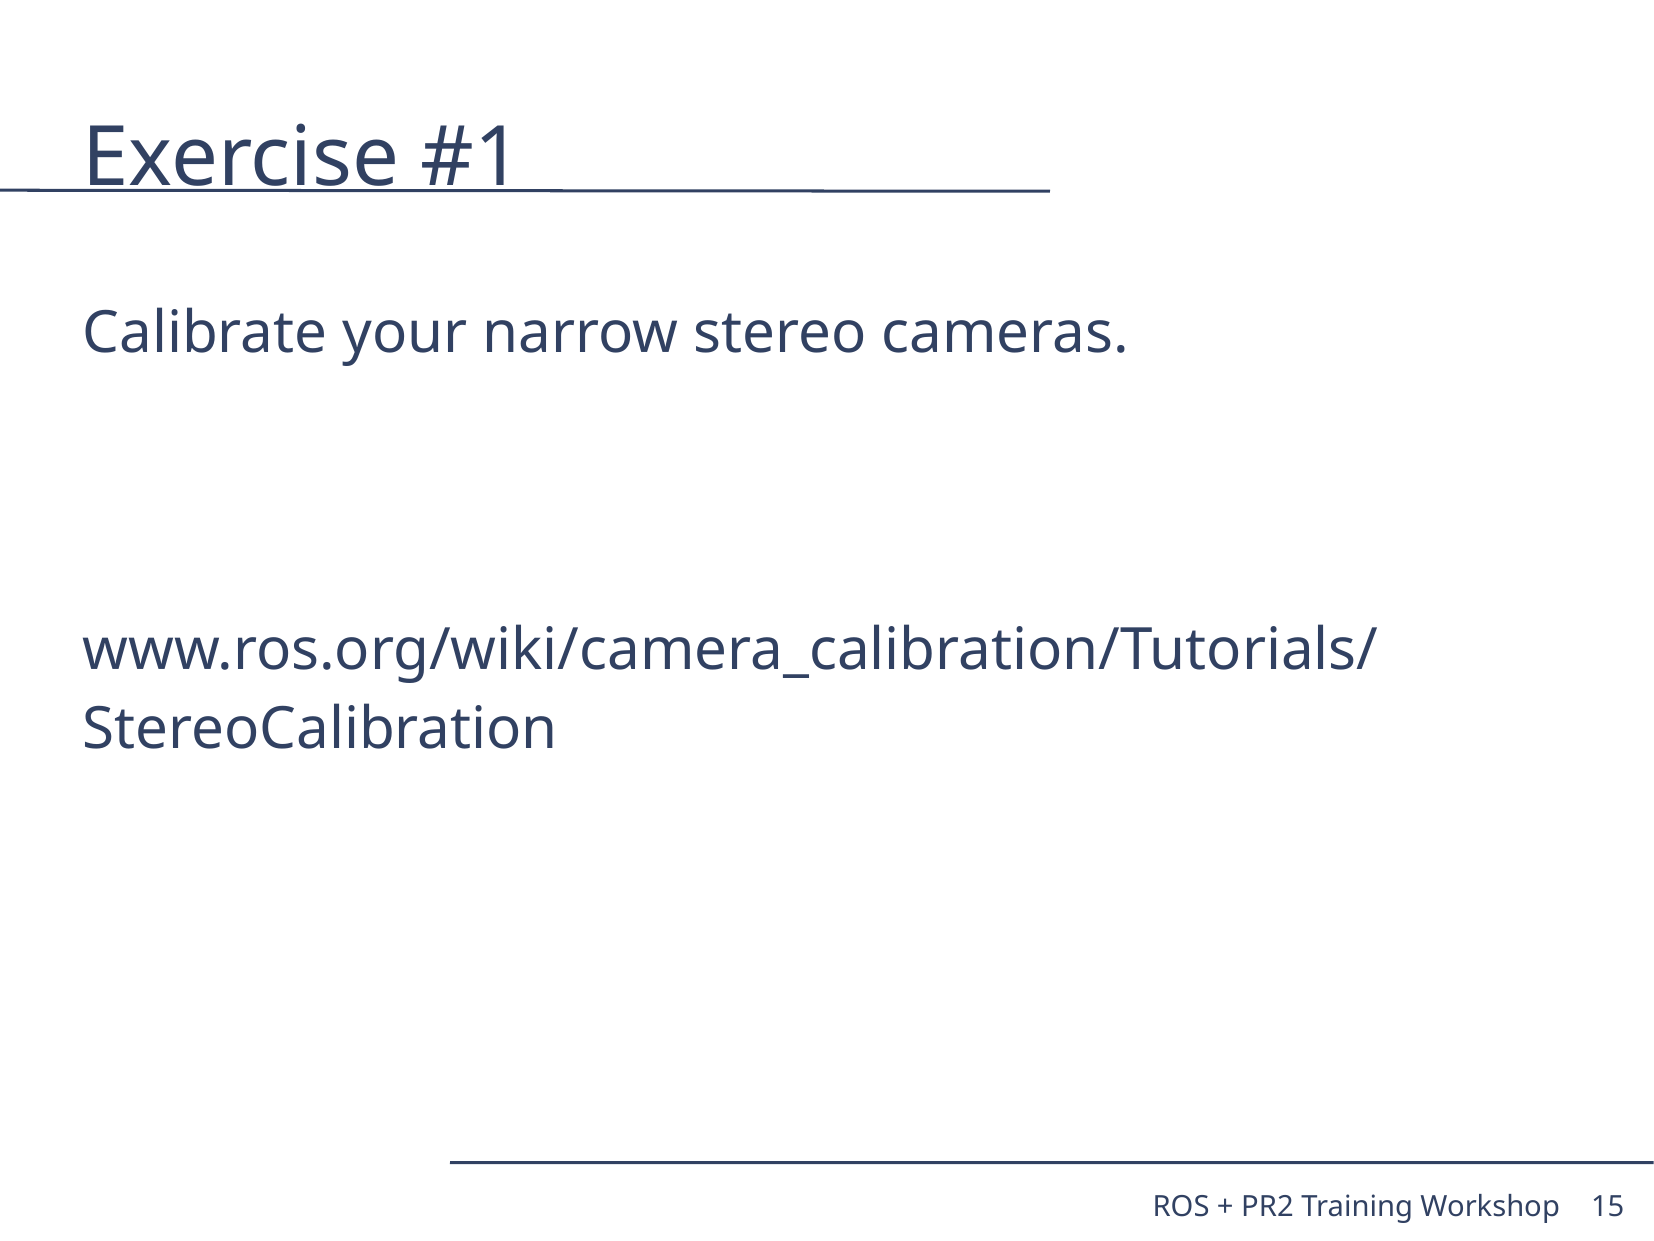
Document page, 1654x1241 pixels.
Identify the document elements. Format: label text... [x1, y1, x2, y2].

list Calibrate your narrow stereo cameras. www.ros.org/wiki/camera_calibration/Tutorials/ StereoCalibration [82, 290, 1571, 1109]
title Exercise #1 [82, 56, 1576, 250]
